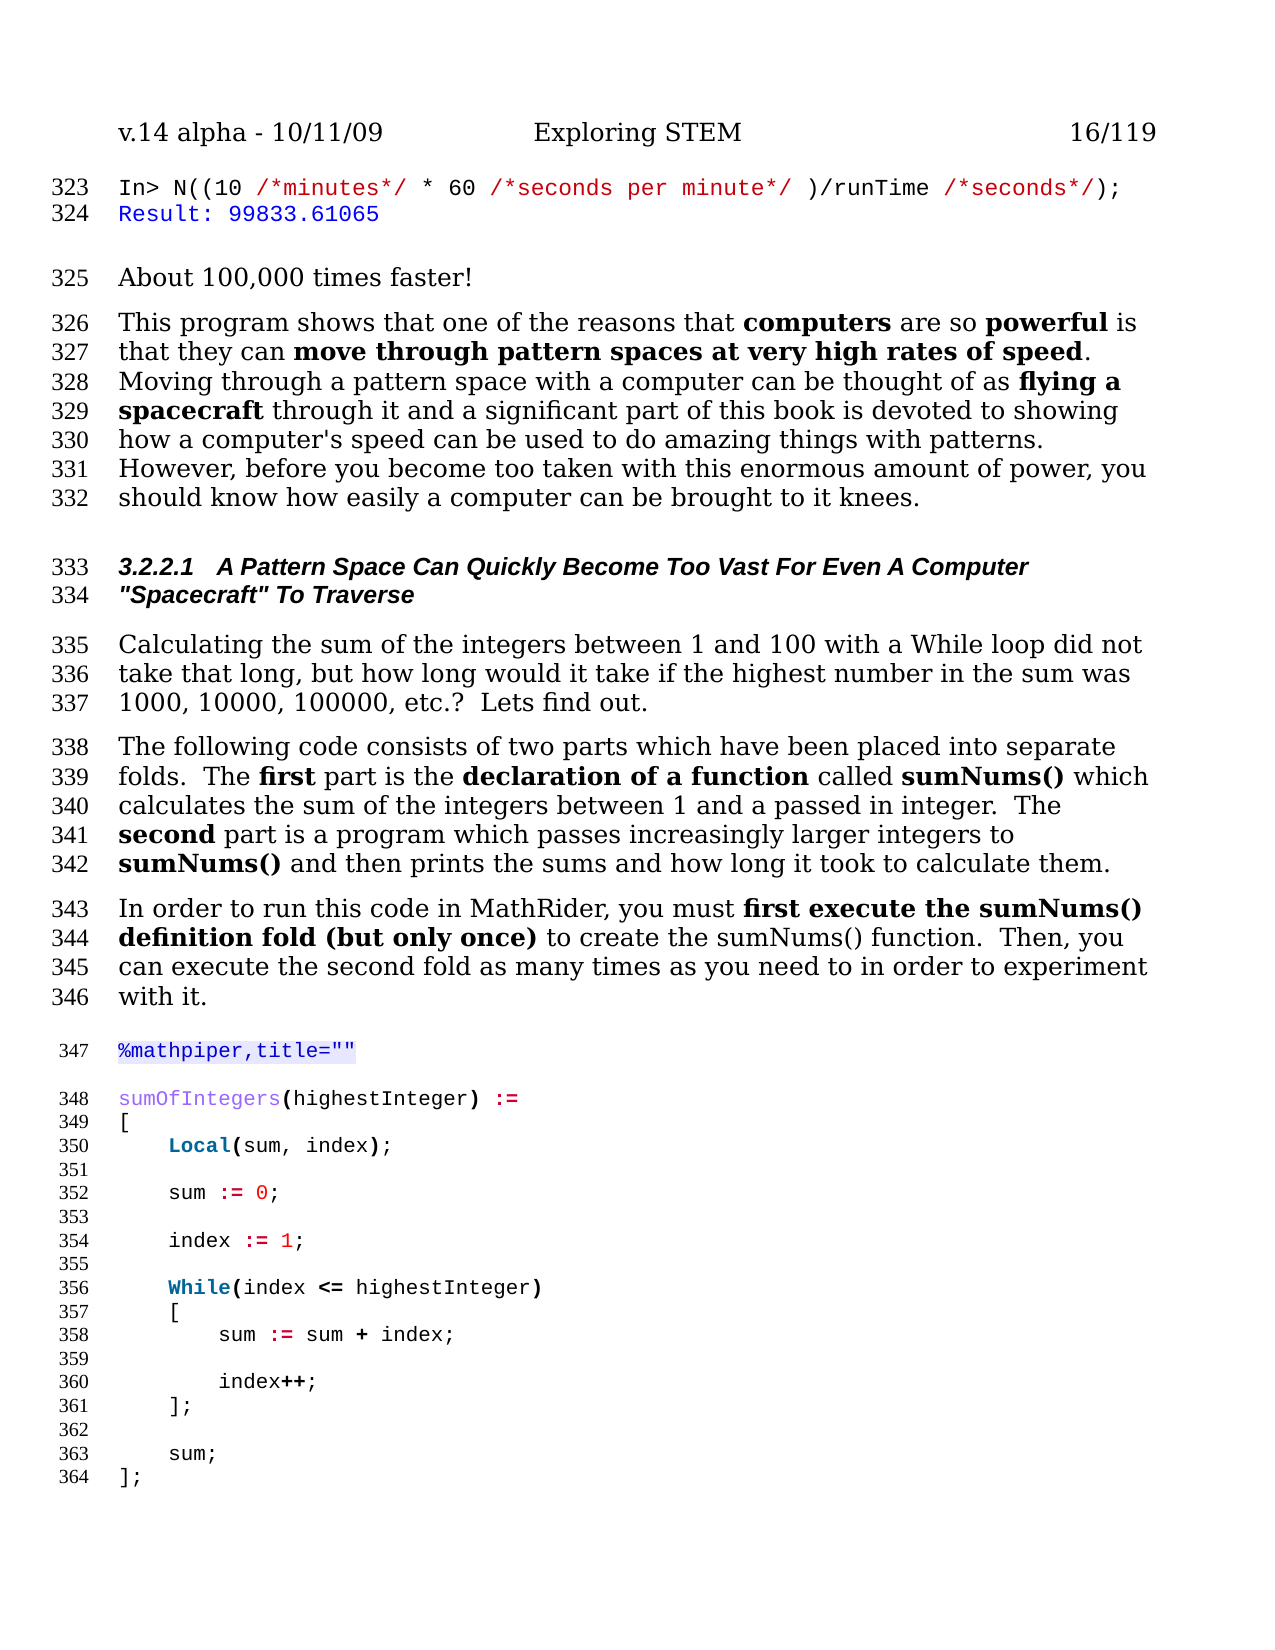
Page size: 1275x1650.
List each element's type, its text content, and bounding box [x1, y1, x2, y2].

text ]; [118, 1395, 1157, 1419]
text While(index <= highestInteger) [118, 1277, 1157, 1301]
text sum; [118, 1442, 1157, 1466]
text Local(sum, index); [118, 1135, 1157, 1159]
text index++; [118, 1372, 1157, 1395]
text [ [118, 1111, 1157, 1135]
text In> N((10 /*minutes*/ * 60 /*seconds per minute*/ )/runTime /*seconds*/); [118, 177, 1157, 203]
text Result: 99833.61065 [118, 203, 1157, 229]
text %mathpiper,title="" [118, 1041, 1157, 1064]
text The following code consists of two parts which have been placed into separate folds. The first part is the declaration of a function called sumNums() which calculates the sum of the integers between 1 and a passed in integer. The second part is a program which passes increasingly larger integers to sumNums() and then prints the sums and how long it took to calculate them. [118, 732, 1157, 879]
subtitle A Pattern Space Can Quickly Become Too Vast For Even A Computer "Spacecraft" To Traverse [118, 552, 1157, 609]
text This program shows that one of the reasons that computers are so powerful is that they can move through pattern spaces at very high rates of speed. Moving through a pattern space with a computer can be thought of as flying a spacecraft through it and a significant part of this book is devoted to showing how a computer's speed can be used to do amazing things with patterns. However, before you become too taken with this enormous amount of power, you should know how easily a computer can be brought to it knees. [118, 308, 1157, 513]
text ]; [118, 1466, 1157, 1490]
text In order to run this code in MathRider, you must first execute the sumNums() definition fold (but only once) to create the sumNums() function. Then, you can execute the second fold as many times as you need to in order to experiment with it. [118, 894, 1157, 1011]
text sum := sum + index; [118, 1324, 1157, 1348]
text index := 1; [118, 1230, 1157, 1253]
text [ [118, 1301, 1157, 1324]
text sum := 0; [118, 1182, 1157, 1206]
text Calculating the sum of the integers between 1 and 100 with a While loop did not take that long, but how long would it take if the highest number in the sum was 1000, 10000, 100000, etc.? Lets find out. [118, 630, 1157, 717]
text About 100,000 times faster! [118, 263, 1157, 293]
text sumOfIntegers(highestInteger) := [118, 1088, 1157, 1111]
